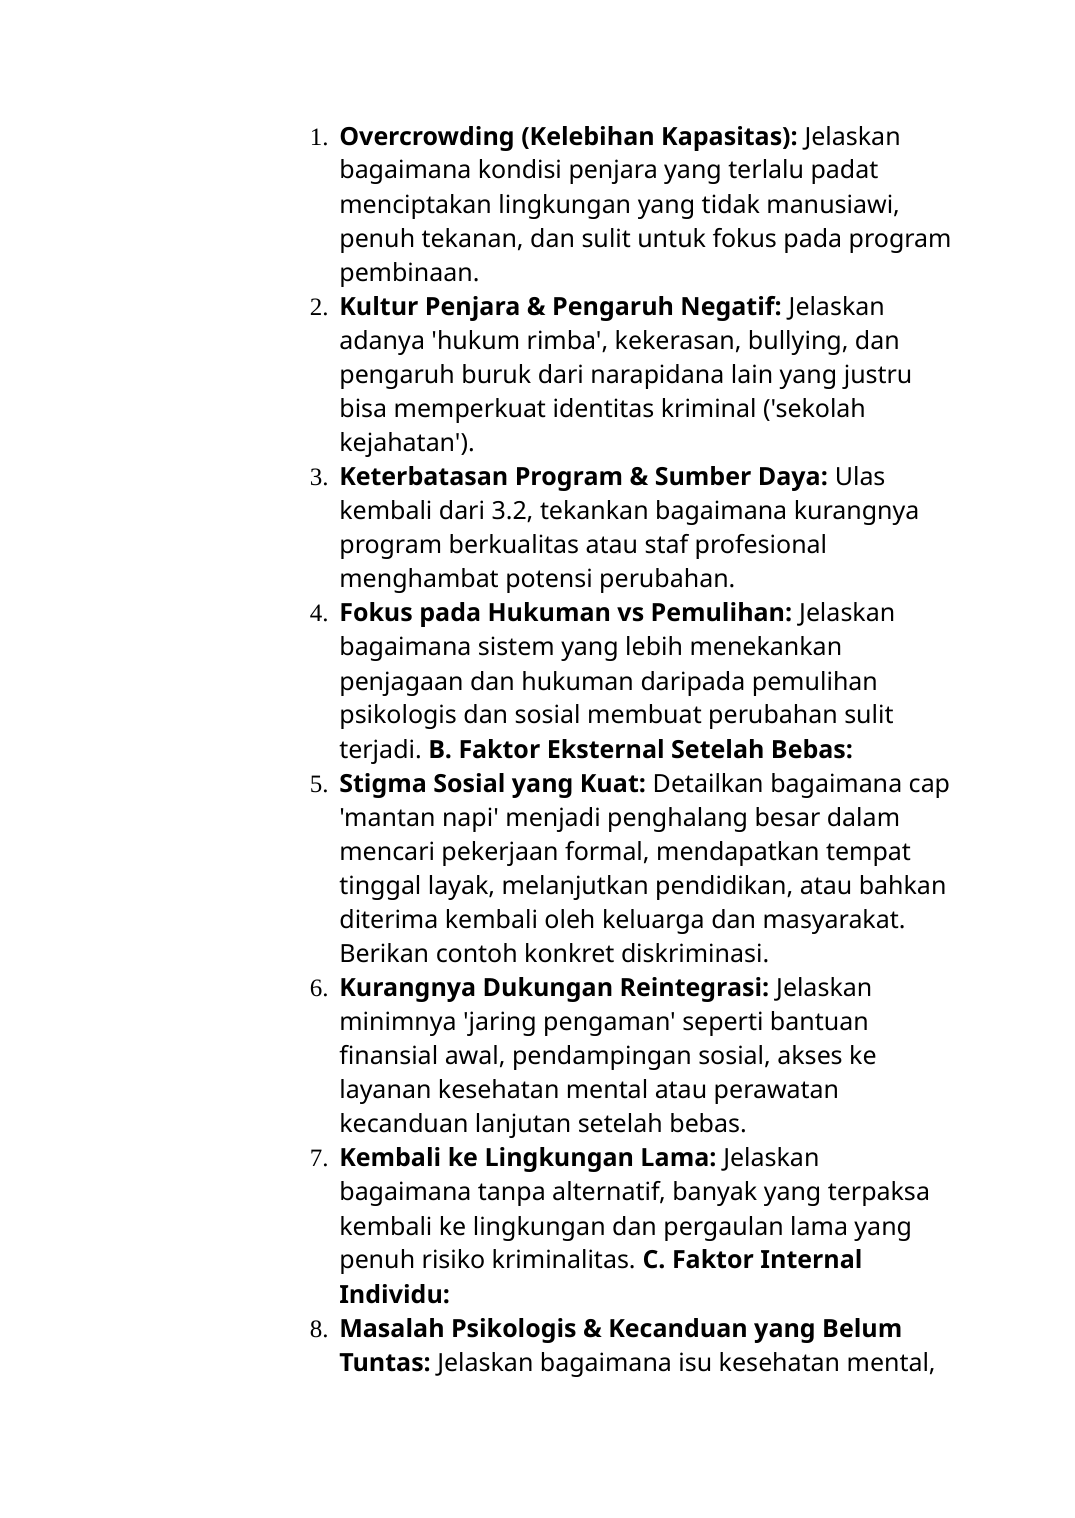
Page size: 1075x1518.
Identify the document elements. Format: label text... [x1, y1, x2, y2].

list Kurangnya Dukungan Reintegrasi: Jelaskan minimnya 'jaring pengaman' seperti bantuan finansial awal, pendampingan sosial, akses ke layanan kesehatan mental atau perawatan kecanduan lanjutan setelah bebas. [309, 970, 957, 1140]
list Fokus pada Hukuman vs Pemulihan: Jelaskan bagaimana sistem yang lebih menekankan penjagaan dan hukuman daripada pemulihan psikologis dan sosial membuat perubahan sulit terjadi. B. Faktor Eksternal Setelah Bebas: [309, 595, 957, 765]
list Overcrowding (Kelebihan Kapasitas): Jelaskan bagaimana kondisi penjara yang terlalu padat menciptakan lingkungan yang tidak manusiawi, penuh tekanan, dan sulit untuk fokus pada program pembinaan. [309, 118, 957, 288]
list Kembali ke Lingkungan Lama: Jelaskan bagaimana tanpa alternatif, banyak yang terpaksa kembali ke lingkungan dan pergaulan lama yang penuh risiko kriminalitas. C. Faktor Internal Individu: [309, 1140, 957, 1310]
list Kultur Penjara & Pengaruh Negatif: Jelaskan adanya 'hukum rimba', kekerasan, bullying, dan pengaruh buruk dari narapidana lain yang justru bisa memperkuat identitas kriminal ('sekolah kejahatan'). [309, 288, 957, 459]
list Keterbatasan Program & Sumber Daya: Ulas kembali dari 3.2, tekankan bagaimana kurangnya program berkualitas atau staf profesional menghambat potensi perubahan. [309, 459, 957, 595]
list Masalah Psikologis & Kecanduan yang Belum Tuntas: Jelaskan bagaimana isu kesehatan mental, [309, 1310, 957, 1378]
list Stigma Sosial yang Kuat: Detailkan bagaimana cap 'mantan napi' menjadi penghalang besar dalam mencari pekerjaan formal, mendapatkan tempat tinggal layak, melanjutkan pendidikan, atau bahkan diterima kembali oleh keluarga dan masyarakat. Berikan contoh konkret diskriminasi. [309, 765, 957, 970]
